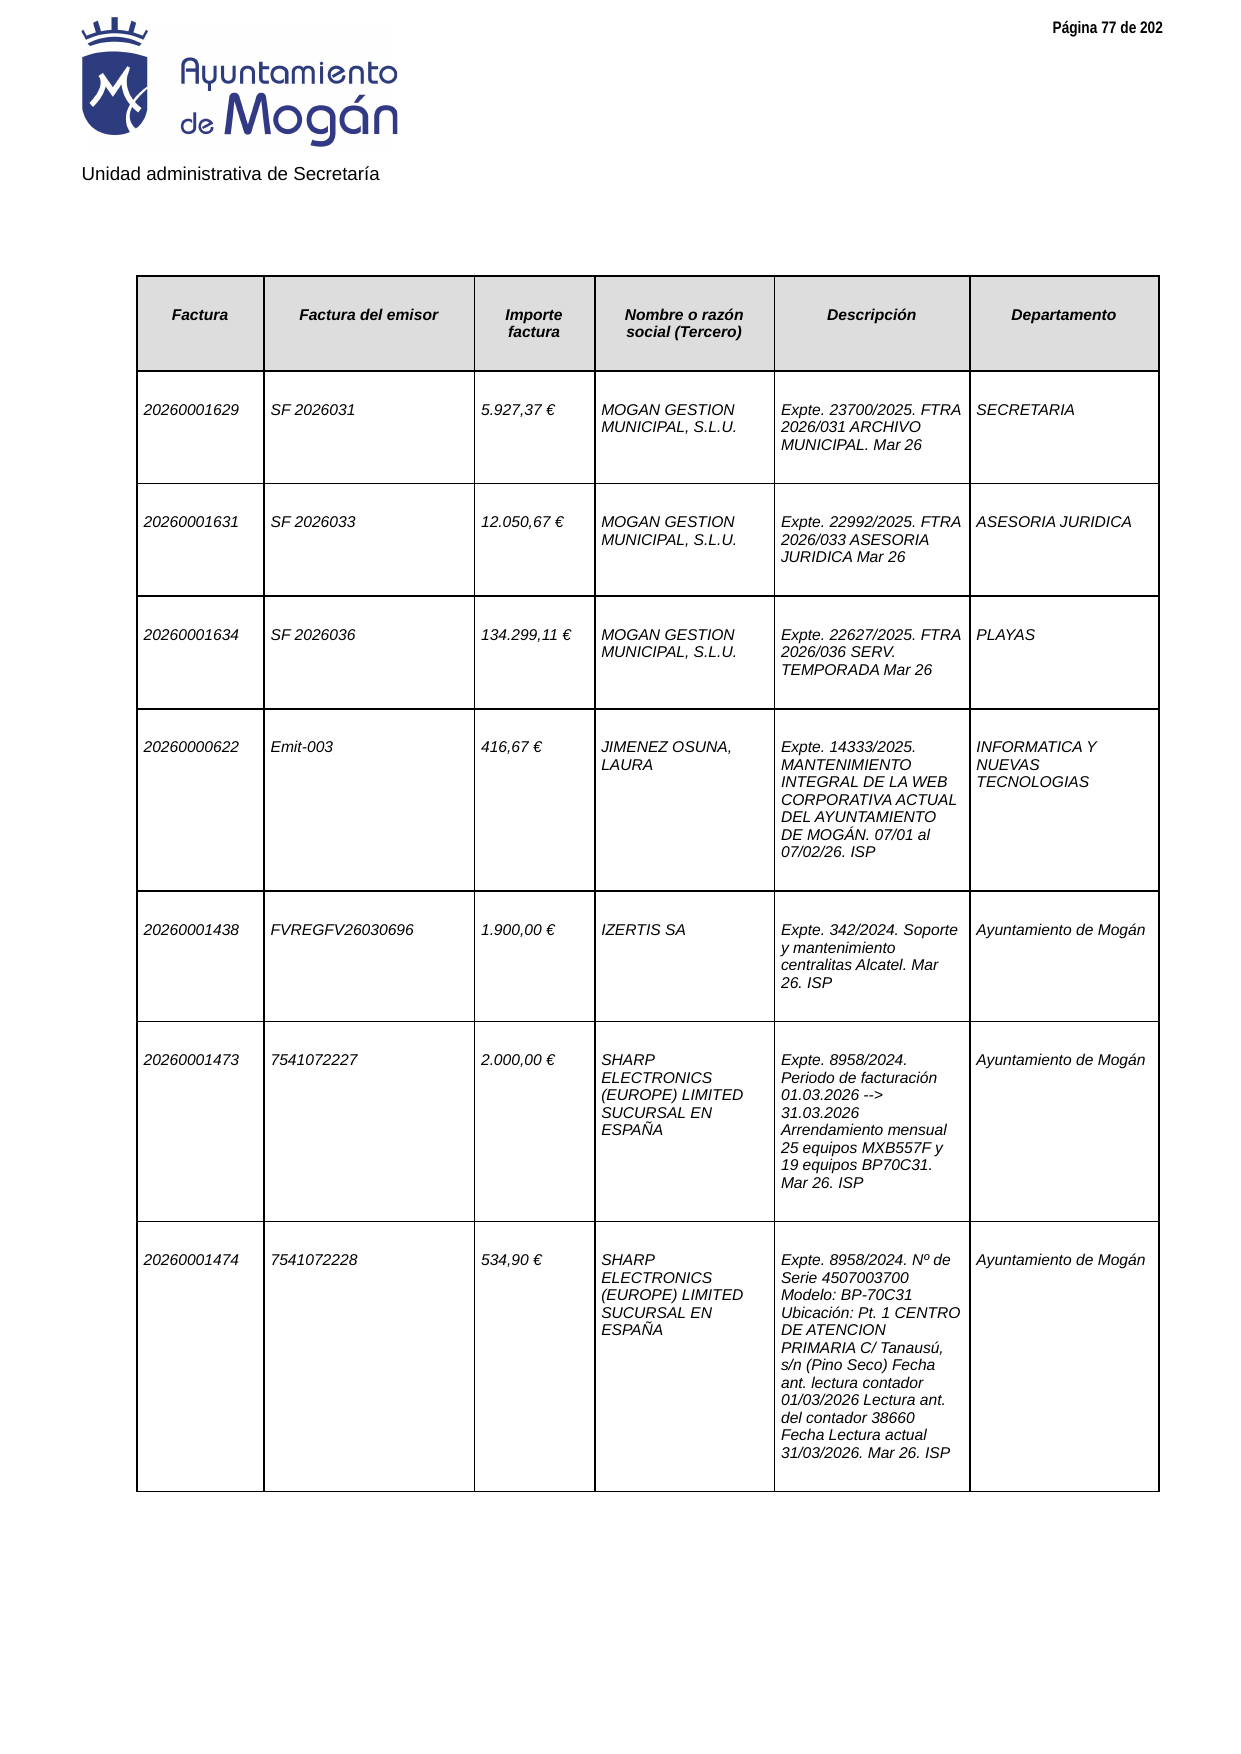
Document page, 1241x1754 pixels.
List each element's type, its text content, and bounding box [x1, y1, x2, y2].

table_cell 20260001474 [138, 1222, 263, 1491]
table_cell Expte. 342/2024. Soporte y mantenimiento centralitas Alcatel. Mar 26. ISP [775, 892, 969, 1021]
table_cell ASESORIA JURIDICA [971, 484, 1158, 595]
table_cell INFORMATICA Y NUEVAS TECNOLOGIAS [971, 710, 1158, 890]
table_cell FVREGFV26030696 [265, 892, 474, 1021]
table_cell Expte. 23700/2025. FTRA 2026/031 ARCHIVO MUNICIPAL. Mar 26 [775, 372, 969, 483]
table_cell 20260001473 [138, 1022, 263, 1221]
table_cell Ayuntamiento de Mogán [971, 1022, 1158, 1221]
table_header Descripción [775, 277, 969, 370]
table_header Factura del emisor [265, 277, 474, 370]
table_cell 20260000622 [138, 710, 263, 890]
table_cell MOGAN GESTION MUNICIPAL, S.L.U. [596, 484, 774, 595]
table_cell SF 2026033 [265, 484, 474, 595]
table_cell SHARP ELECTRONICS (EUROPE) LIMITED SUCURSAL EN ESPAÑA [596, 1222, 774, 1491]
table_header Importe factura [475, 277, 594, 370]
table_cell Ayuntamiento de Mogán [971, 1222, 1158, 1491]
table_cell 7541072227 [265, 1022, 474, 1221]
table_cell Expte. 8958/2024. Nº de Serie 4507003700 Modelo: BP-70C31 Ubicación: Pt. 1 CENTRO DE ATENCION PRIMARIA C/ Tanausú, s/n (Pino Seco) Fecha ant. lectura contador 01/03/2026 Lectura ant. del contador 38660 Fecha Lectura actual 31/03/2026. Mar 26. ISP [775, 1222, 969, 1491]
table_cell Expte. 8958/2024. Periodo de facturación 01.03.2026 --> 31.03.2026 Arrendamiento mensual 25 equipos MXB557F y 19 equipos BP70C31. Mar 26. ISP [775, 1022, 969, 1221]
table_header Factura [138, 277, 263, 370]
table_cell Expte. 22627/2025. FTRA 2026/036 SERV. TEMPORADA Mar 26 [775, 597, 969, 708]
table_cell 134.299,11 € [475, 597, 594, 708]
table_cell 7541072228 [265, 1222, 474, 1491]
table_cell SHARP ELECTRONICS (EUROPE) LIMITED SUCURSAL EN ESPAÑA [596, 1022, 774, 1221]
table_cell Emit-003 [265, 710, 474, 890]
table_cell PLAYAS [971, 597, 1158, 708]
table_cell 534,90 € [475, 1222, 594, 1491]
table_cell 1.900,00 € [475, 892, 594, 1021]
table_cell 20260001631 [138, 484, 263, 595]
table_cell 2.000,00 € [475, 1022, 594, 1221]
table_cell 20260001634 [138, 597, 263, 708]
table_cell SF 2026031 [265, 372, 474, 483]
table_cell IZERTIS SA [596, 892, 774, 1021]
table_cell SF 2026036 [265, 597, 474, 708]
table_header Departamento [971, 277, 1158, 370]
table_cell JIMENEZ OSUNA, LAURA [596, 710, 774, 890]
table_cell Expte. 22992/2025. FTRA 2026/033 ASESORIA JURIDICA Mar 26 [775, 484, 969, 595]
table_cell 5.927,37 € [475, 372, 594, 483]
table_cell 12.050,67 € [475, 484, 594, 595]
table_cell Ayuntamiento de Mogán [971, 892, 1158, 1021]
table_cell MOGAN GESTION MUNICIPAL, S.L.U. [596, 372, 774, 483]
table_header Nombre o razón social (Tercero) [596, 277, 774, 370]
table_cell SECRETARIA [971, 372, 1158, 483]
table_cell 20260001438 [138, 892, 263, 1021]
picture [81, 17, 398, 153]
table_cell Expte. 14333/2025. MANTENIMIENTO INTEGRAL DE LA WEB CORPORATIVA ACTUAL DEL AYUNTAMIENTO DE MOGÁN. 07/01 al 07/02/26. ISP [775, 710, 969, 890]
table_cell 416,67 € [475, 710, 594, 890]
table_cell 20260001629 [138, 372, 263, 483]
table_cell MOGAN GESTION MUNICIPAL, S.L.U. [596, 597, 774, 708]
